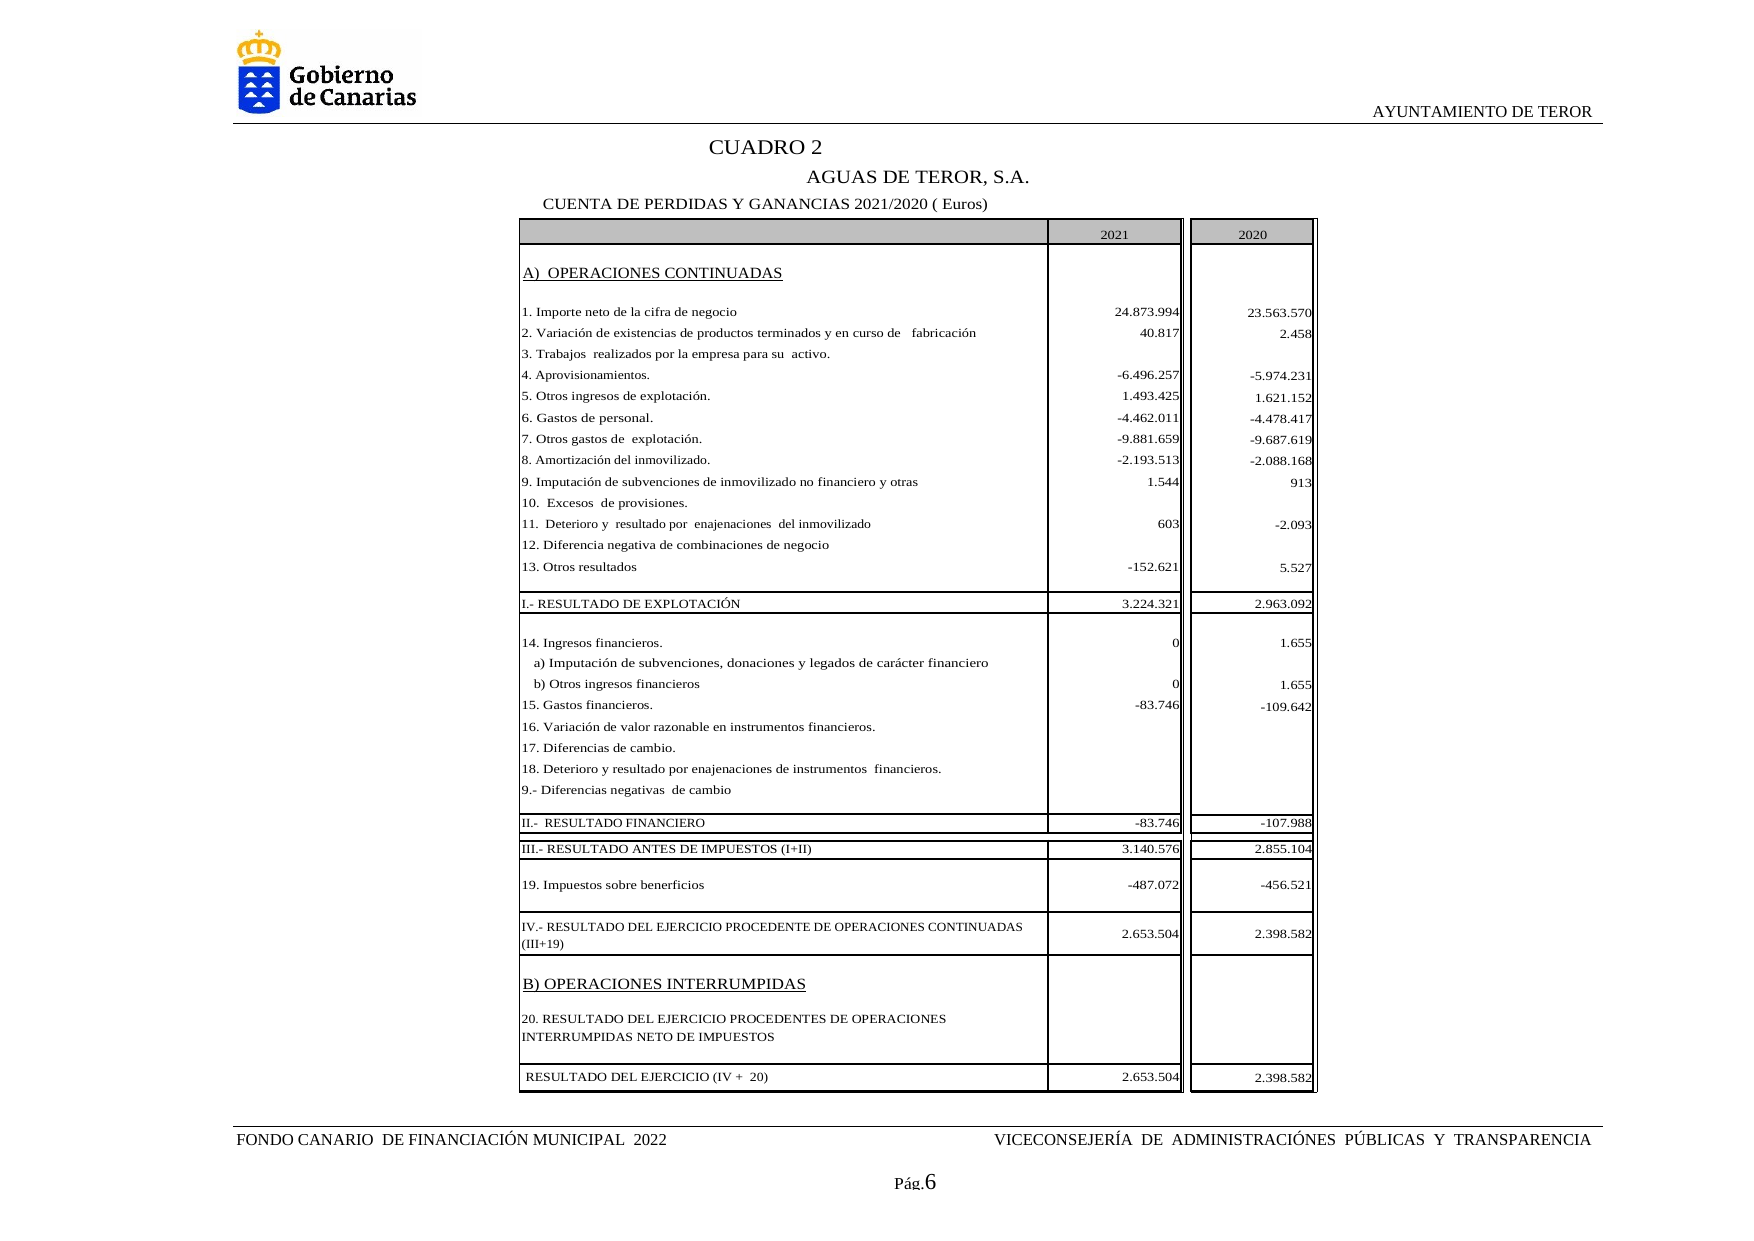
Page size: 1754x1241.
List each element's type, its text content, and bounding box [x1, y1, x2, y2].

table_cell -6.496.257 [1049, 365, 1180, 386]
table_cell -456.521 [1192, 860, 1312, 911]
table_cell III.- RESULTADO ANTES DE IMPUESTOS (I+II) [520, 842, 1047, 858]
table_cell A) OPERACIONES CONTINUADAS [520, 245, 1047, 293]
table_cell [1049, 652, 1180, 673]
table_cell [1049, 956, 1180, 1063]
table_cell 24.873.994 [1049, 293, 1180, 322]
table_cell [1049, 535, 1180, 556]
table_cell 1.544 [1049, 471, 1180, 492]
table_cell 15. Gastos financieros. [520, 695, 1047, 716]
table_cell 9.- Diferencias negativas de cambio [520, 780, 1047, 813]
table_cell [520, 834, 1181, 839]
table_cell 12. Diferencia negativa de combinaciones de negocio [520, 535, 1047, 556]
table_cell 16. Variación de valor razonable en instrumentos financieros. [520, 716, 1047, 737]
table_cell 2.653.504 [1049, 913, 1180, 954]
table_cell -9.881.659 [1049, 428, 1180, 449]
table_cell 3. Trabajos realizados por la empresa para su activo. [520, 343, 1047, 364]
table_header 2021 [1049, 220, 1180, 243]
table_cell 9. Imputación de subvenciones de inmovilizado no financiero y otras [520, 471, 1047, 492]
table_cell [1049, 492, 1180, 513]
table_header 2020 [1192, 220, 1312, 243]
table_cell 4. Aprovisionamientos. [520, 365, 1047, 386]
table_cell 1.655 1.655 -109.642 [1192, 614, 1312, 813]
table_cell IV.- RESULTADO DEL EJERCICIO PROCEDENTE DE OPERACIONES CONTINUADAS (III+19) [520, 913, 1047, 954]
text CUENTA DE PERDIDAS Y GANANCIAS 2021/2020 ( Euros) [221, 195, 1310, 213]
table_cell 0 [1049, 674, 1180, 695]
table_cell [1049, 737, 1180, 758]
table_cell 18. Deterioro y resultado por enajenaciones de instrumentos financieros. [520, 759, 1047, 780]
table_cell 10. Excesos de provisiones. [520, 492, 1047, 513]
table_cell I.- RESULTADO DE EXPLOTACIÓN [520, 593, 1047, 612]
table_cell 3.224.321 [1049, 593, 1180, 612]
table_cell 2.398.582 [1192, 913, 1312, 954]
table_cell 2.653.504 [1049, 1065, 1180, 1090]
table_cell RESULTADO DEL EJERCICIO (IV + 20) [520, 1065, 1047, 1090]
table_cell 6. Gastos de personal. [520, 407, 1047, 428]
table_cell II.- RESULTADO FINANCIERO [520, 815, 1047, 832]
table_cell 23.563.570 2.458 -5.974.231 1.621.152 -4.478.417 -9.687.619 -2.088.168 913 -2.093 5.527 [1192, 245, 1312, 591]
table_cell 7. Otros gastos de explotación. [520, 428, 1047, 449]
table_cell 2.398.582 [1192, 1065, 1312, 1090]
table_cell 8. Amortización del inmovilizado. [520, 450, 1047, 471]
table_cell -2.193.513 [1049, 450, 1180, 471]
table_header [520, 220, 1047, 243]
table_cell 3.140.576 [1049, 842, 1180, 858]
table_cell -83.746 [1049, 695, 1180, 716]
table_cell [1049, 780, 1180, 813]
table_cell -83.746 [1049, 815, 1180, 832]
table_cell 0 [1049, 614, 1180, 652]
table_cell 1. Importe neto de la cifra de negocio [520, 293, 1047, 322]
table_cell 2.855.104 [1192, 842, 1312, 858]
picture [236, 29, 423, 117]
table_cell [1049, 343, 1180, 364]
table_cell -107.988 [1192, 816, 1312, 832]
table_cell [1049, 716, 1180, 737]
table_cell 19. Impuestos sobre benerficios [520, 860, 1047, 911]
text CUADRO 2 [221, 135, 1310, 159]
table_cell b) Otros ingresos financieros [520, 674, 1047, 695]
table_cell 5. Otros ingresos de explotación. [520, 386, 1047, 407]
table_cell 1.493.425 [1049, 386, 1180, 407]
text AGUAS DE TEROR, S.A. [526, 166, 1310, 188]
table_cell 603 [1049, 514, 1180, 535]
table_cell 2. Variación de existencias de productos terminados y en curso de fabricación [520, 322, 1047, 343]
table_cell B) OPERACIONES INTERRUMPIDAS 20. RESULTADO DEL EJERCICIO PROCEDENTES DE OPERACIONES INTERRUMPIDAS NETO DE IMPUESTOS [520, 956, 1047, 1063]
table_cell -487.072 [1049, 860, 1180, 911]
table_cell a) Imputación de subvenciones, donaciones y legados de carácter financiero [520, 652, 1047, 673]
table_cell 13. Otros resultados [520, 556, 1047, 591]
table_cell [1192, 834, 1312, 840]
table_cell 40.817 [1049, 322, 1180, 343]
table_cell -152.621 [1049, 556, 1180, 591]
table_cell 14. Ingresos financieros. [520, 614, 1047, 652]
table_cell -4.462.011 [1049, 407, 1180, 428]
table_cell [1192, 956, 1312, 1063]
table_cell 2.963.092 [1192, 593, 1312, 612]
table_cell 17. Diferencias de cambio. [520, 737, 1047, 758]
table_cell [1049, 759, 1180, 780]
table_cell 11. Deterioro y resultado por enajenaciones del inmovilizado [520, 514, 1047, 535]
table_cell [1049, 245, 1180, 293]
